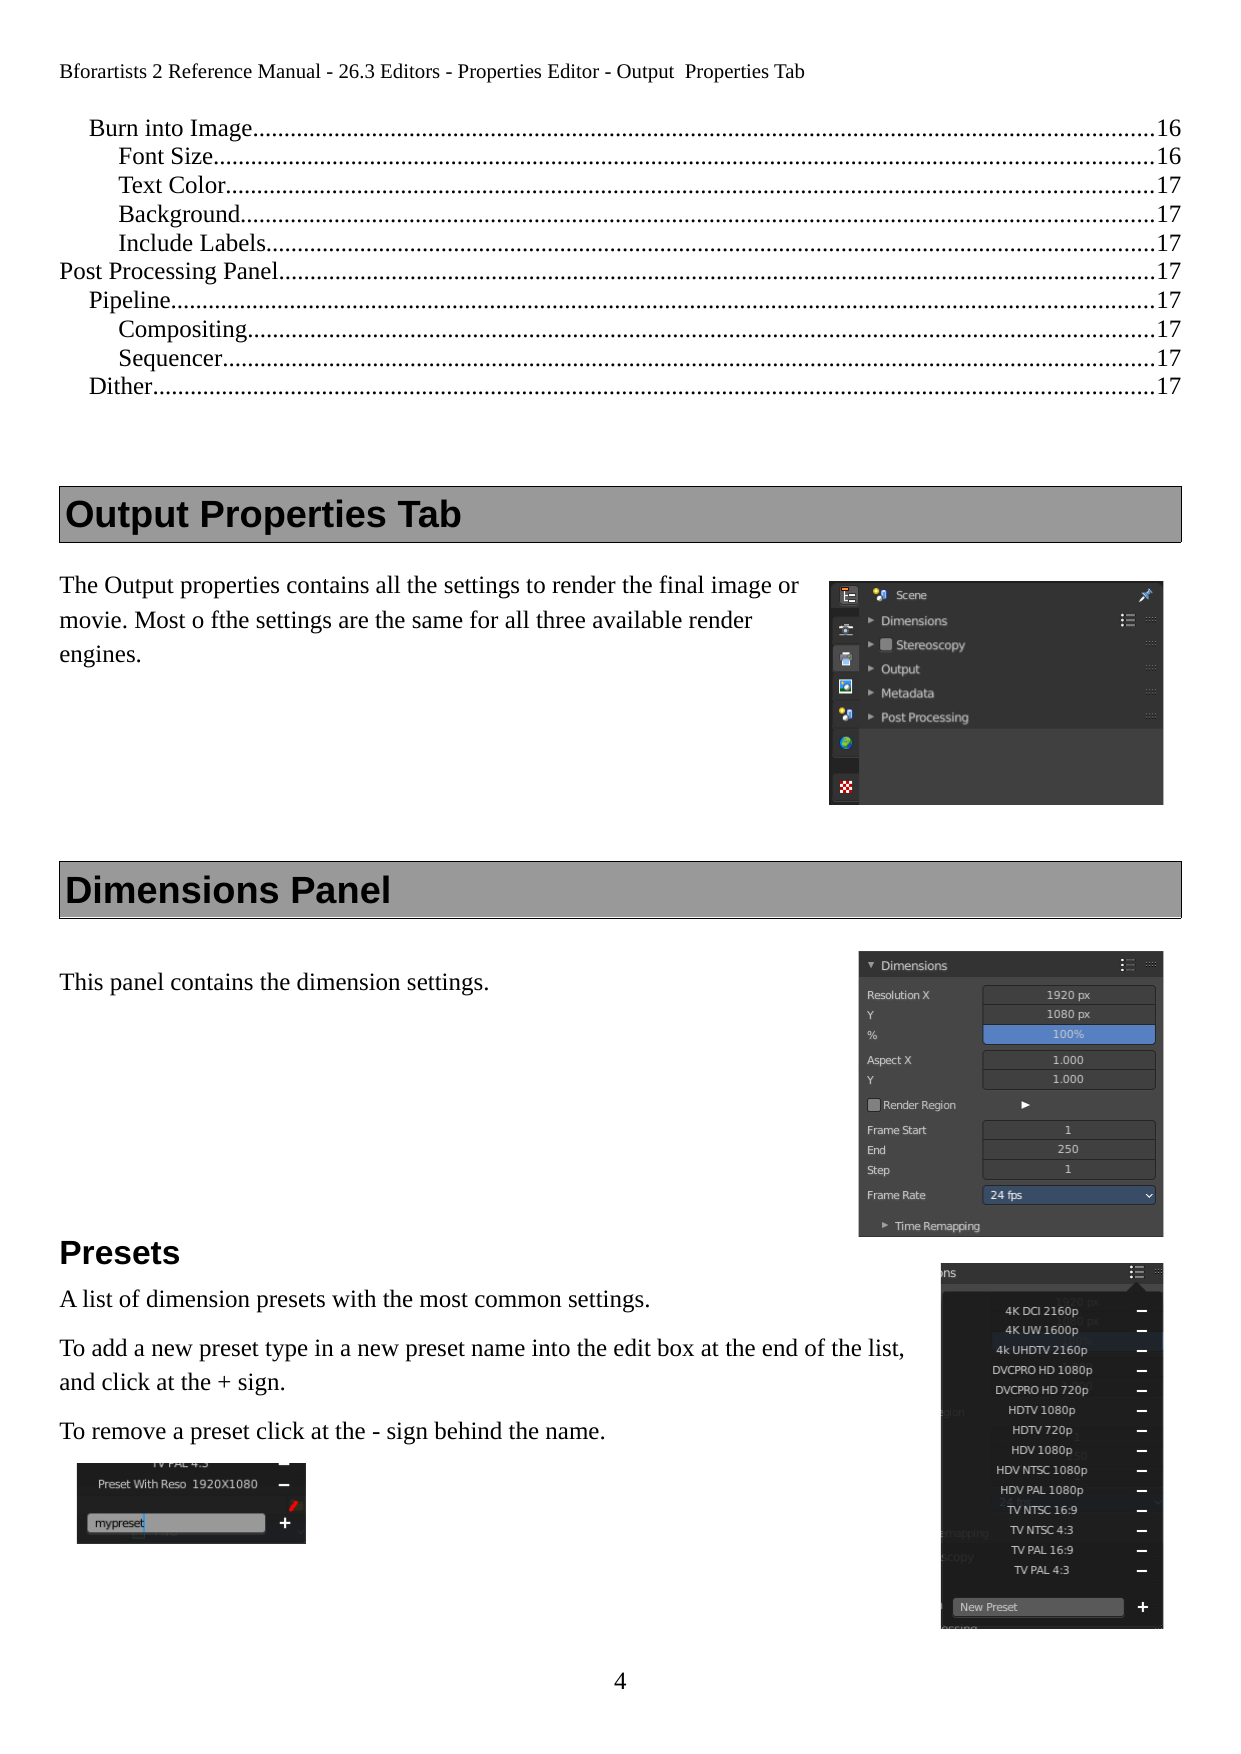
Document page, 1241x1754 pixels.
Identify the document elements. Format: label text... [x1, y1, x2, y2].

text Include Labels 17 [118, 228, 1181, 256]
picture [829, 581, 1164, 805]
subtitle Presets [59, 1233, 1181, 1271]
text Background 17 [118, 199, 1181, 228]
text Sequencer 17 [118, 343, 1181, 371]
text To add a new preset type in a new preset name into the edit box at the end of the list, and click at the + sign. [59, 1333, 940, 1396]
picture [76, 1463, 306, 1544]
picture [940, 1263, 1164, 1629]
text Burn into Image 16 [88, 113, 1181, 141]
text Dither 17 [88, 371, 1181, 400]
text Text Color 17 [118, 170, 1181, 199]
table_header Output Properties Tab [60, 487, 1181, 542]
text Compositing 17 [118, 314, 1181, 343]
text Pipeline 17 [88, 285, 1181, 314]
text The Output properties contains all the settings to render the final image or movie. Most o fthe settings are the same for all three available render engines. [59, 570, 1181, 668]
text A list of dimension presets with the most common settings. [59, 1284, 940, 1313]
picture [858, 951, 1164, 1237]
text To remove a preset click at the - sign behind the name. [59, 1416, 940, 1445]
text This panel contains the dimension settings. [59, 967, 858, 995]
table_header Dimensions Panel [60, 862, 1181, 917]
text Font Size 16 [118, 141, 1181, 170]
text Post Processing Panel 17 [59, 256, 1181, 285]
